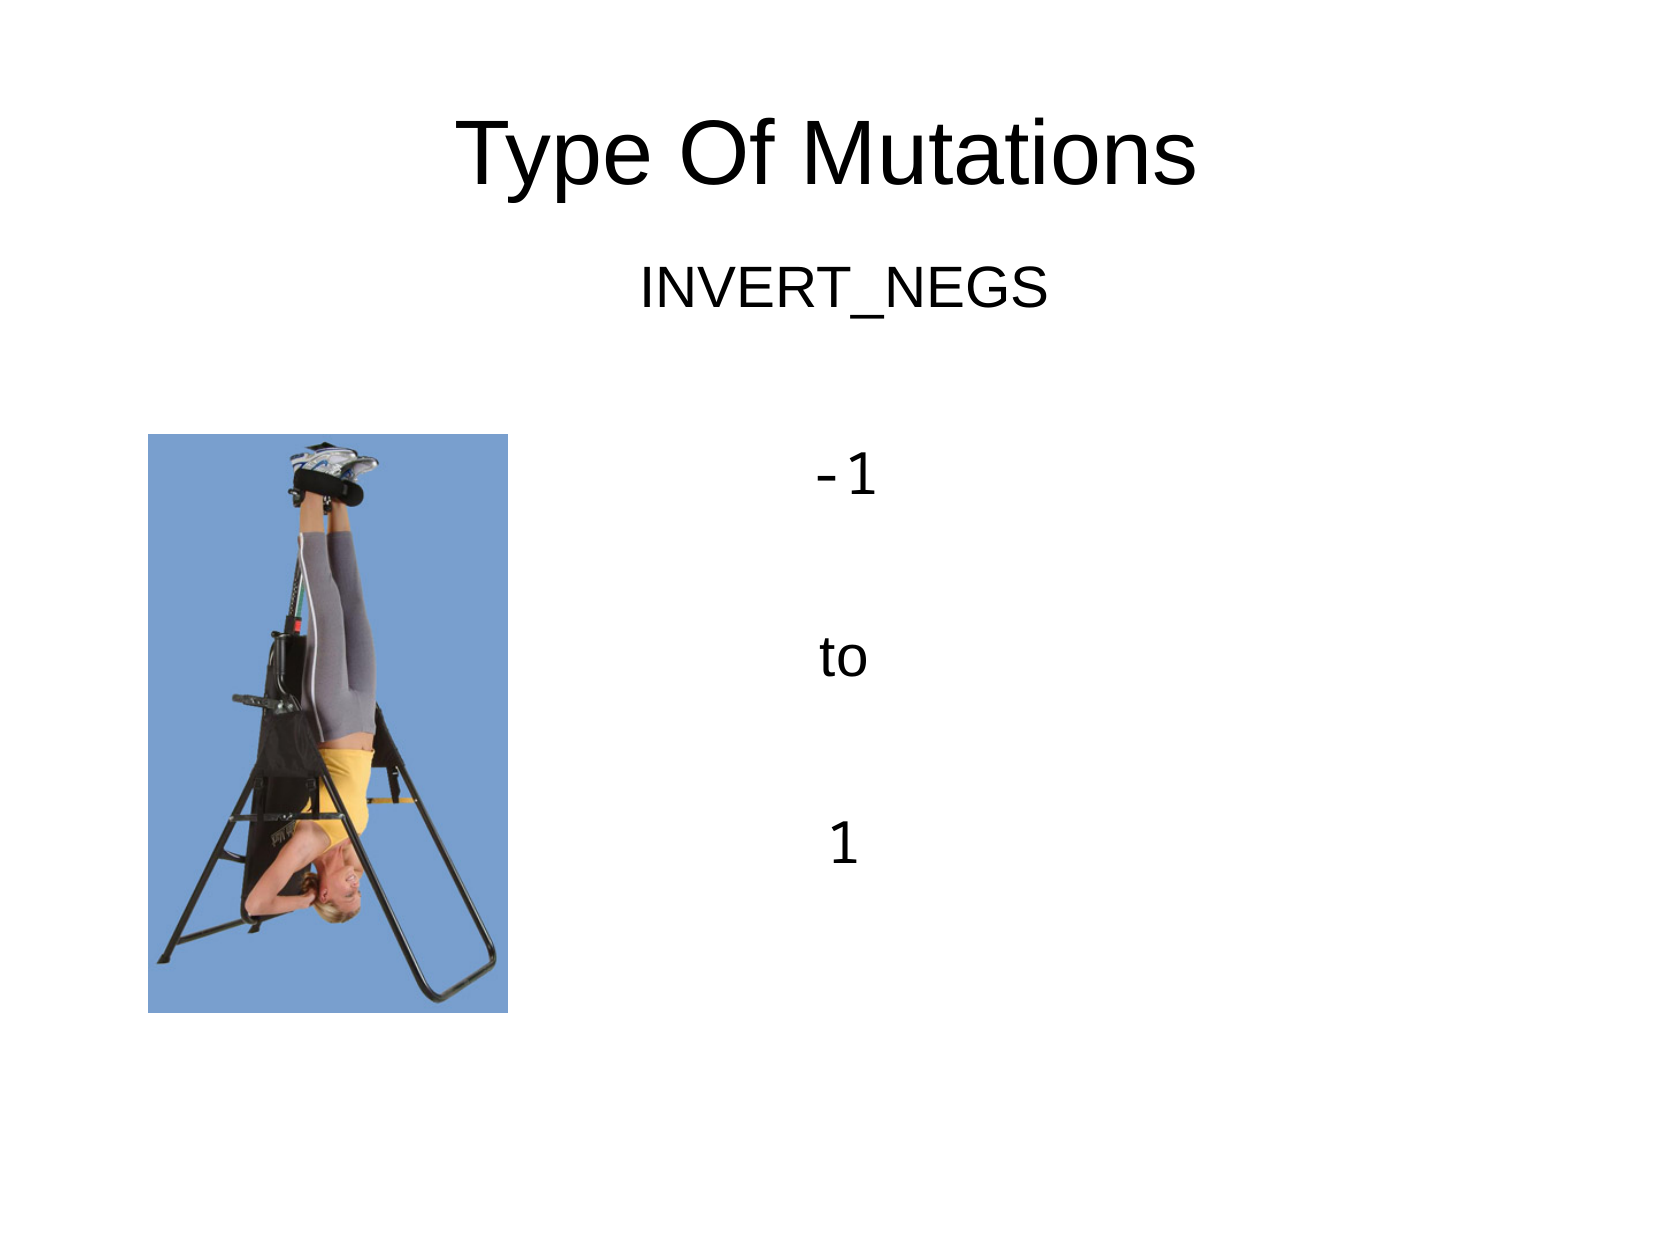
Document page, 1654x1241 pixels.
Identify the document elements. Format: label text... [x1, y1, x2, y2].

picture [148, 434, 508, 1014]
list INVERT_NEGS -1 to 1 [82, 254, 1571, 1135]
title Type Of Mutations [82, 49, 1571, 254]
